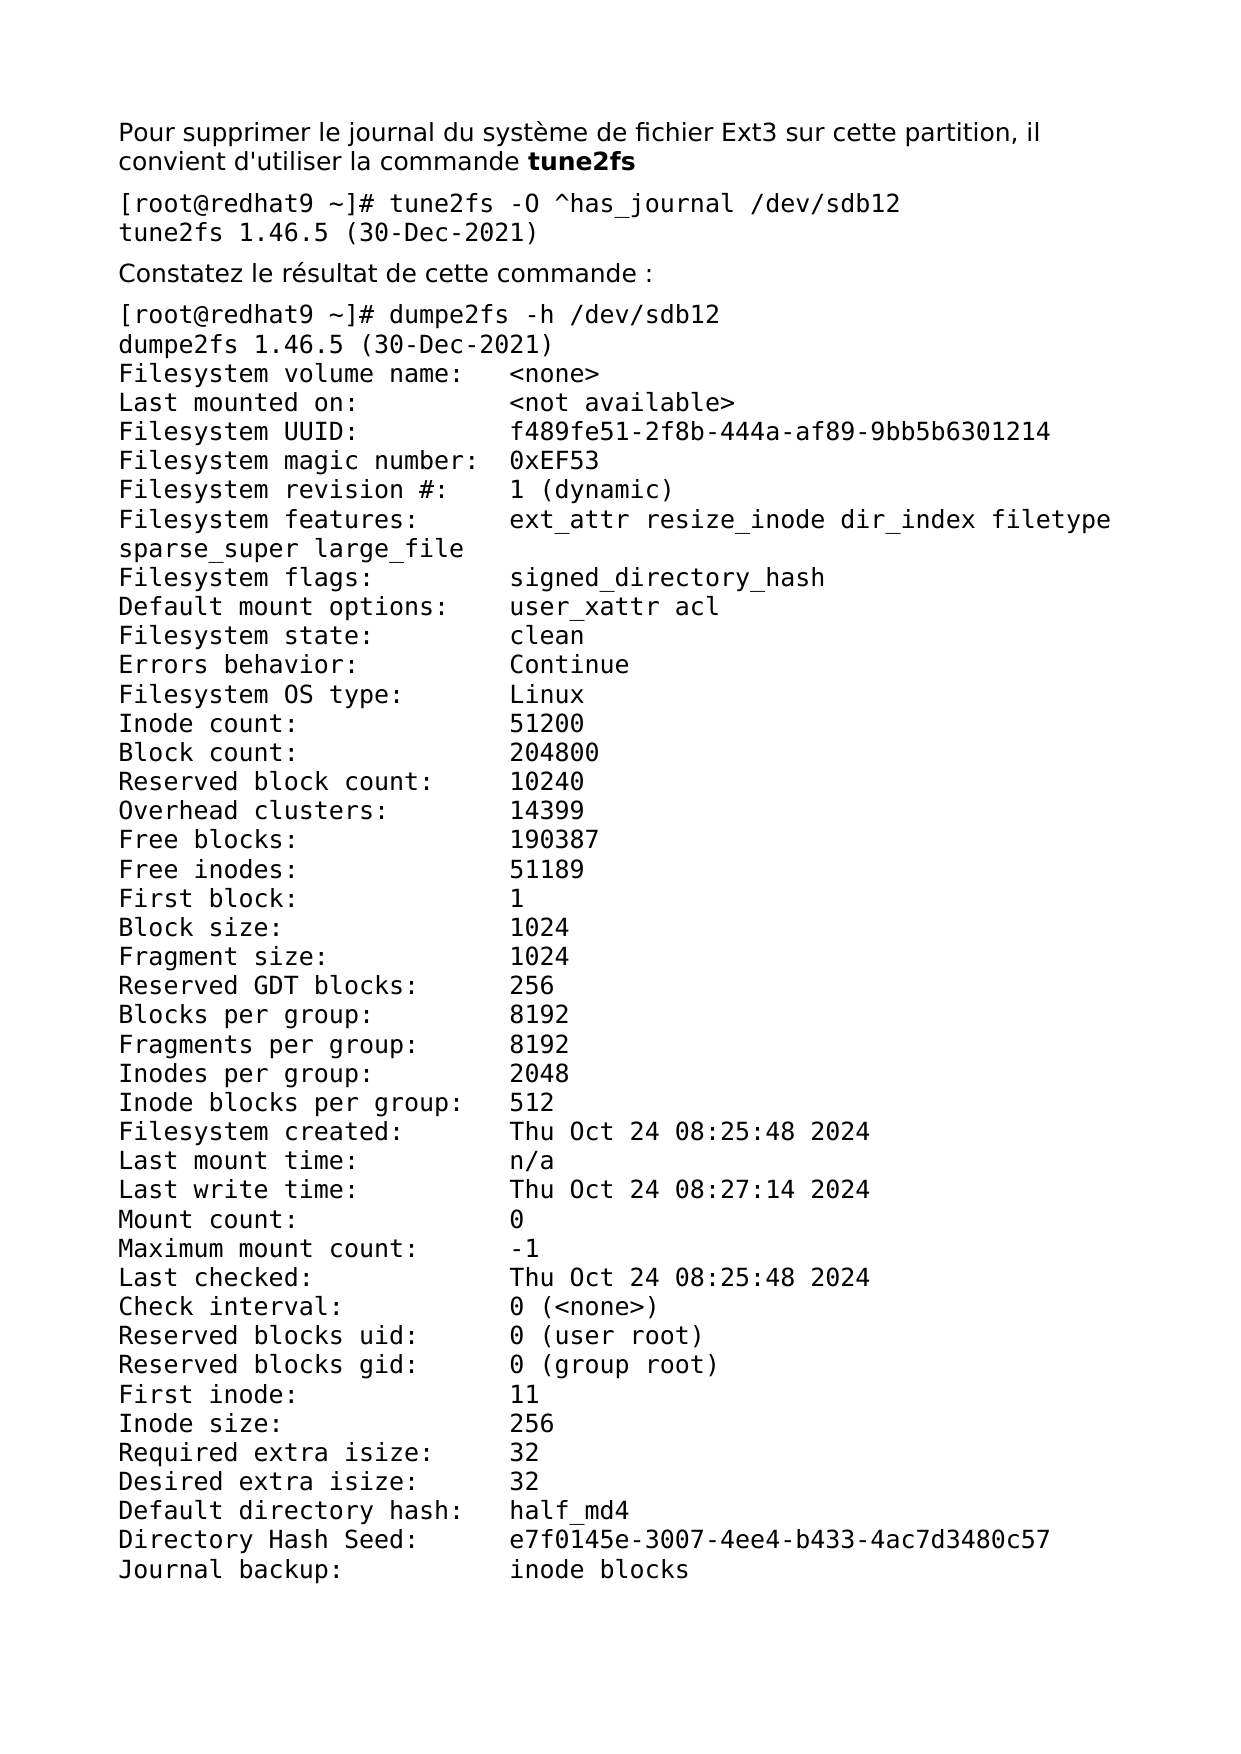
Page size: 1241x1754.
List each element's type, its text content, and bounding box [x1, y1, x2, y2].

text [root@redhat9 ~]# tune2fs -O ^has_journal /dev/sdb12 tune2fs 1.46.5 (30-Dec-2021) [118, 189, 1122, 247]
text [root@redhat9 ~]# dumpe2fs -h /dev/sdb12 dumpe2fs 1.46.5 (30-Dec-2021) Filesystem volume name: <none> Last mounted on: <not available> Filesystem UUID: f489fe51-2f8b-444a-af89-9bb5b6301214 Filesystem magic number: 0xEF53 Filesystem revision #: 1 (dynamic) Filesystem features: ext_attr resize_inode dir_index filetype sparse_super large_file Filesystem flags: signed_directory_hash Default mount options: user_xattr acl Filesystem state: clean Errors behavior: Continue Filesystem OS type: Linux Inode count: 51200 Block count: 204800 Reserved block count: 10240 Overhead clusters: 14399 Free blocks: 190387 Free inodes: 51189 First block: 1 Block size: 1024 Fragment size: 1024 Reserved GDT blocks: 256 Blocks per group: 8192 Fragments per group: 8192 Inodes per group: 2048 Inode blocks per group: 512 Filesystem created: Thu Oct 24 08:25:48 2024 Last mount time: n/a Last write time: Thu Oct 24 08:27:14 2024 Mount count: 0 Maximum mount count: -1 Last checked: Thu Oct 24 08:25:48 2024 Check interval: 0 (<none>) Reserved blocks uid: 0 (user root) Reserved blocks gid: 0 (group root) First inode: 11 Inode size: 256 Required extra isize: 32 Desired extra isize: 32 Default directory hash: half_md4 Directory Hash Seed: e7f0145e-3007-4ee4-b433-4ac7d3480c57 Journal backup: inode blocks [118, 301, 1122, 1584]
text Constatez le résultat de cette commande : [118, 259, 1122, 288]
text Pour supprimer le journal du système de fichier Ext3 sur cette partition, il convient d'utiliser la commande tune2fs [118, 118, 1122, 176]
